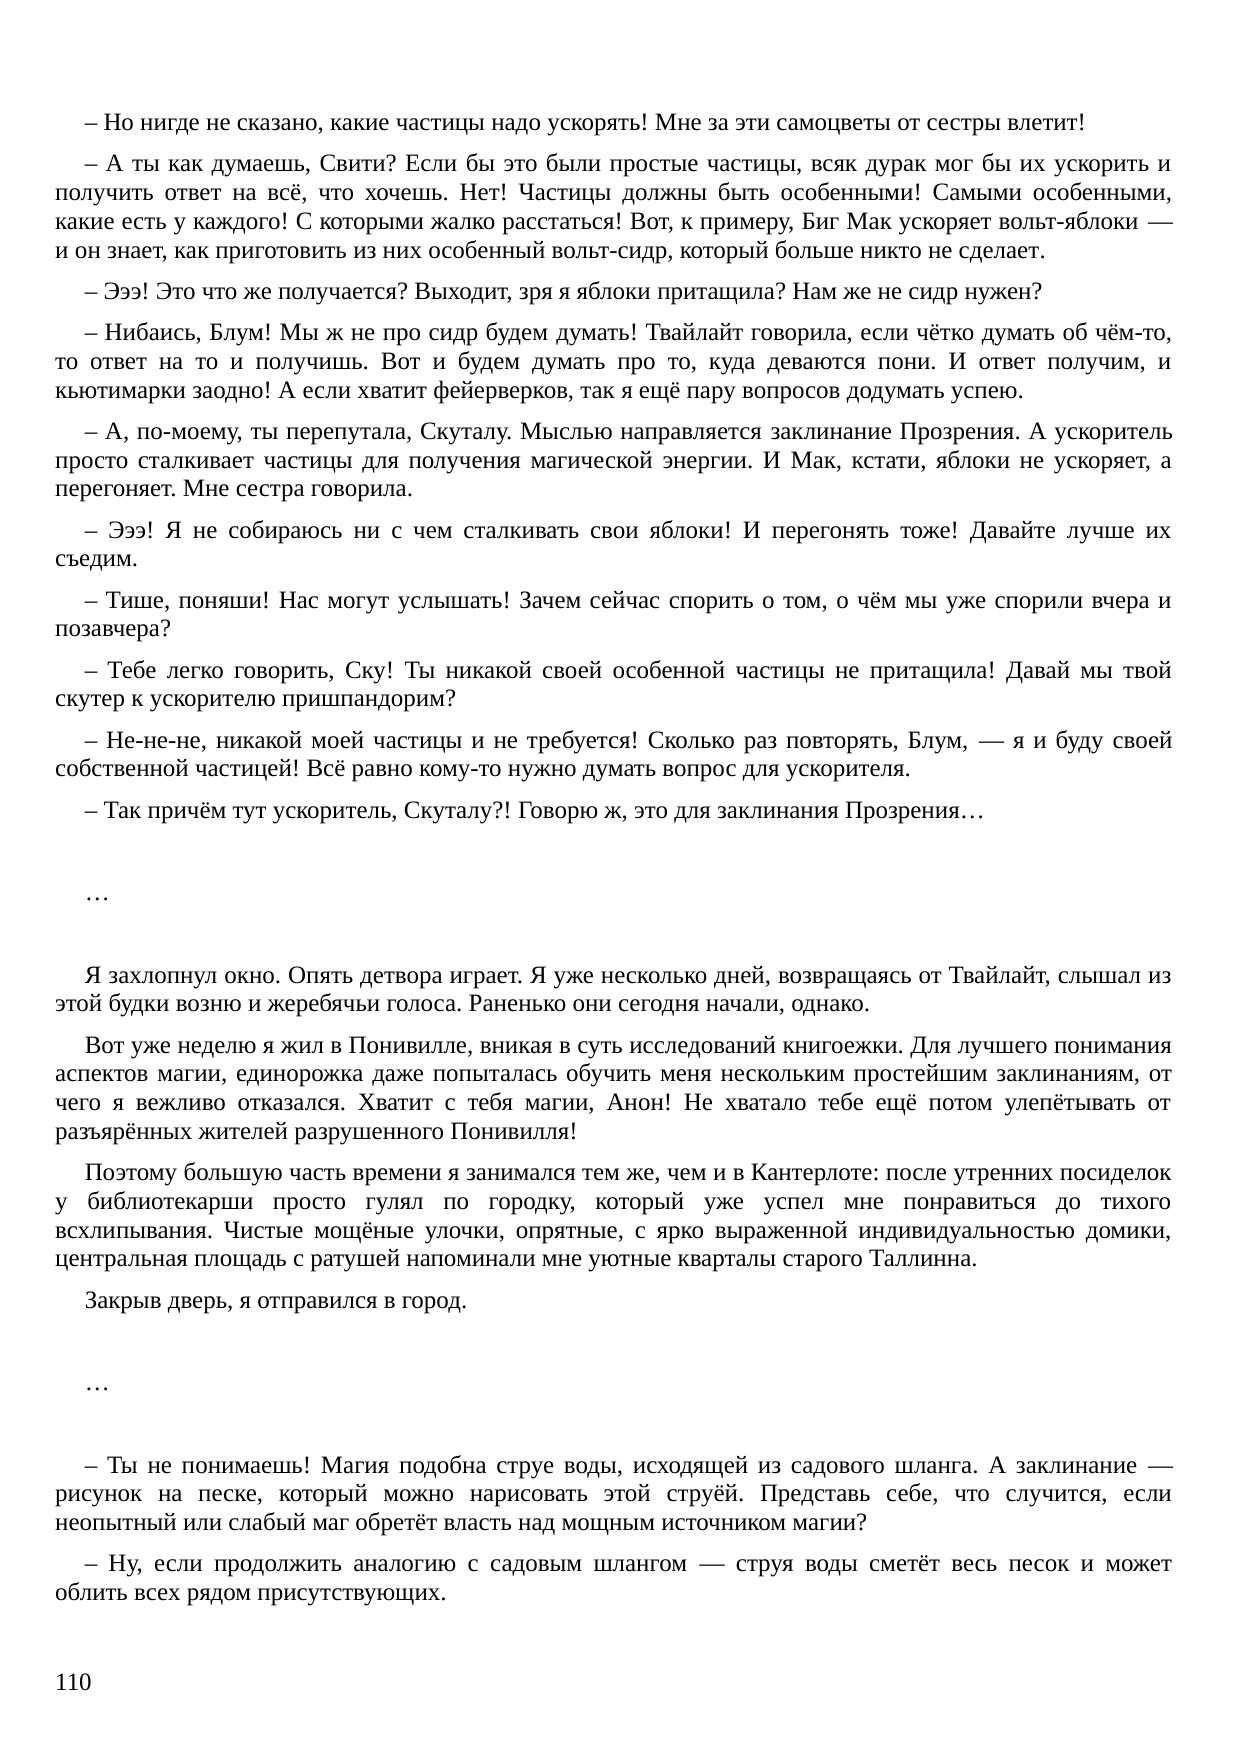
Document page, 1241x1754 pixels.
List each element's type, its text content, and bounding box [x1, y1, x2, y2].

text … [55, 1367, 1173, 1396]
text – Тише, поняши! Нас могут услышать! Зачем сейчас спорить о том, о чём мы уже спорили вчера и позавчера? [55, 585, 1173, 642]
text Закрыв дверь, я отправился в город. [55, 1285, 1173, 1313]
text – Не-не-не, никакой моей частицы и не требуется! Сколько раз повторять, Блум, — я и буду своей собственной частицей! Всё равно кому-то нужно думать вопрос для ускорителя. [55, 725, 1173, 782]
text – Но нигде не сказано, какие частицы надо ускорять! Мне за эти самоцветы от сестры влетит! [55, 107, 1173, 136]
text – Ну, если продолжить аналогию с садовым шлангом — струя воды сметёт весь песок и может облить всех рядом присутствующих. [55, 1548, 1173, 1606]
text – А, по-моему, ты перепутала, Скуталу. Мыслью направляется заклинание Прозрения. А ускоритель просто сталкивает частицы для получения магической энергии. И Мак, кстати, яблоки не ускоряет, а перегоняет. Мне сестра говорила. [55, 416, 1173, 502]
text – Тебе легко говорить, Ску! Ты никакой своей особенной частицы не притащила! Давай мы твой скутер к ускорителю пришпандорим? [55, 655, 1173, 712]
text Вот уже неделю я жил в Понивилле, вникая в суть исследований книгоежки. Для лучшего понимания аспектов магии, единорожка даже попыталась обучить меня нескольким простейшим заклинаниям, от чего я вежливо отказался. Хватит с тебя магии, Анон! Не хватало тебе ещё потом улепётывать от разъярённых жителей разрушенного Понивилля! [55, 1030, 1173, 1145]
text – Эээ! Это что же получается? Выходит, зря я яблоки притащила? Нам же не сидр нужен? [55, 276, 1173, 305]
text – А ты как думаешь, Свити? Если бы это были простые частицы, всяк дурак мог бы их ускорить и получить ответ на всё, что хочешь. Нет! Частицы должны быть особенными! Самыми особенными, какие есть у каждого! С которыми жалко расстаться! Вот, к примеру, Биг Мак ускоряет вольт-яблоки — и он знает, как приготовить из них особенный вольт-сидр, который больше никто не сделает. [55, 148, 1173, 263]
text Поэтому большую часть времени я занимался тем же, чем и в Кантерлоте: после утренних посиделок у библиотекарши просто гулял по городку, который уже успел мне понравиться до тихого всхлипывания. Чистые мощёные улочки, опрятные, с ярко выраженной индивидуальностью домики, центральная площадь с ратушей напоминали мне уютные кварталы старого Таллинна. [55, 1157, 1173, 1272]
text … [55, 877, 1173, 906]
text – Ты не понимаешь! Магия подобна струе воды, исходящей из садового шланга. А заклинание — рисунок на песке, который можно нарисовать этой струёй. Представь себе, что случится, если неопытный или слабый маг обретёт власть над мощным источником магии? [55, 1450, 1173, 1536]
text – Эээ! Я не собираюсь ни с чем сталкивать свои яблоки! И перегонять тоже! Давайте лучше их съедим. [55, 515, 1173, 572]
text – Нибаись, Блум! Мы ж не про сидр будем думать! Твайлайт говорила, если чётко думать об чём-то, то ответ на то и получишь. Вот и будем думать про то, куда деваются пони. И ответ получим, и кьютимарки заодно! А если хватит фейерверков, так я ещё пару вопросов додумать успею. [55, 317, 1173, 403]
text – Так причём тут ускоритель, Скуталу?! Говорю ж, это для заклинания Прозрения… [55, 795, 1173, 823]
text Я захлопнул окно. Опять детвора играет. Я уже несколько дней, возвращаясь от Твайлайт, слышал из этой будки возню и жеребячьи голоса. Раненько они сегодня начали, однако. [55, 960, 1173, 1017]
